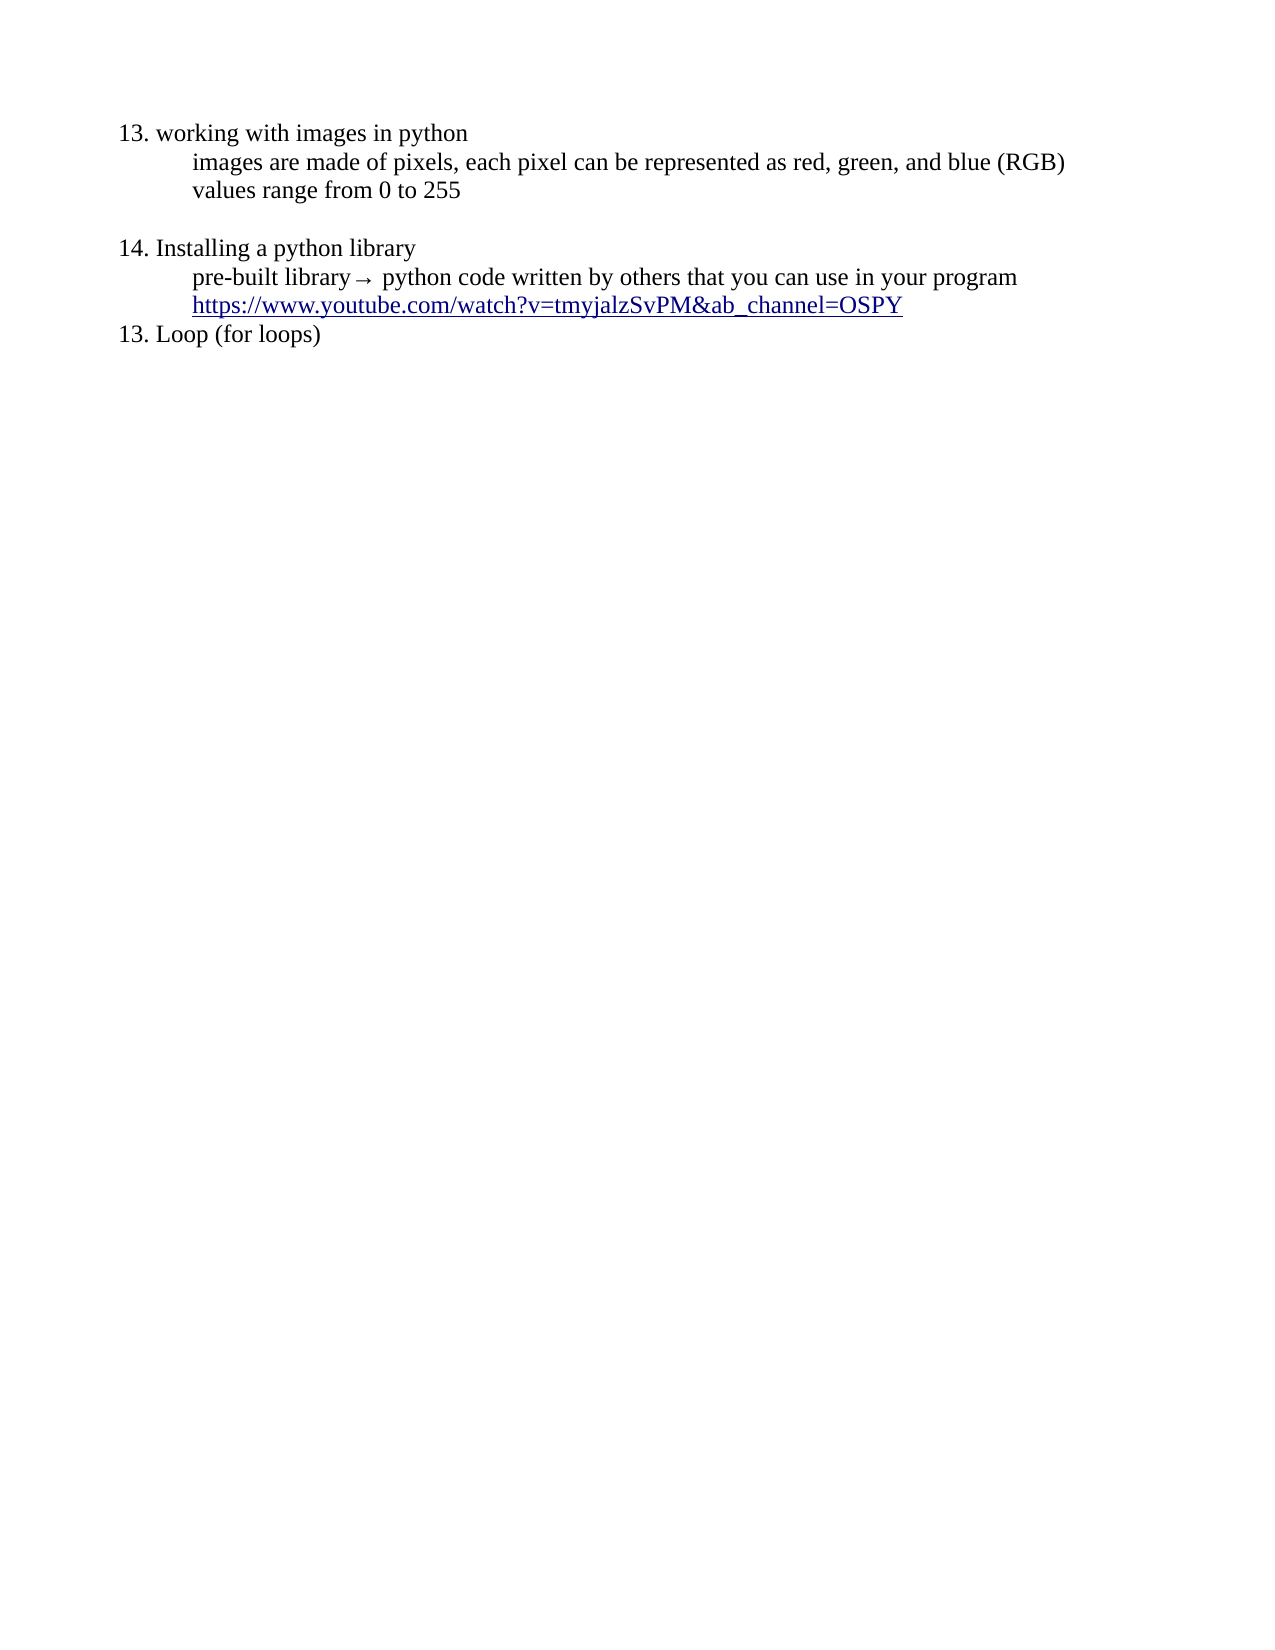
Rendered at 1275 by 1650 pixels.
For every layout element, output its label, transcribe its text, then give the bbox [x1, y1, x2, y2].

text images are made of pixels, each pixel can be represented as red, green, and blue (RGB) [118, 147, 1157, 176]
text 14. Installing a python library [118, 233, 1157, 262]
text pre-built library→ python code written by others that you can use in your program [118, 262, 1157, 291]
text 13. Loop (for loops) [118, 319, 1157, 348]
text 13. working with images in python [118, 118, 1157, 147]
text https://www.youtube.com/watch?v=tmyjalzSvPM&ab_channel=OSPY [118, 291, 1157, 319]
text values range from 0 to 255 [118, 176, 1157, 204]
